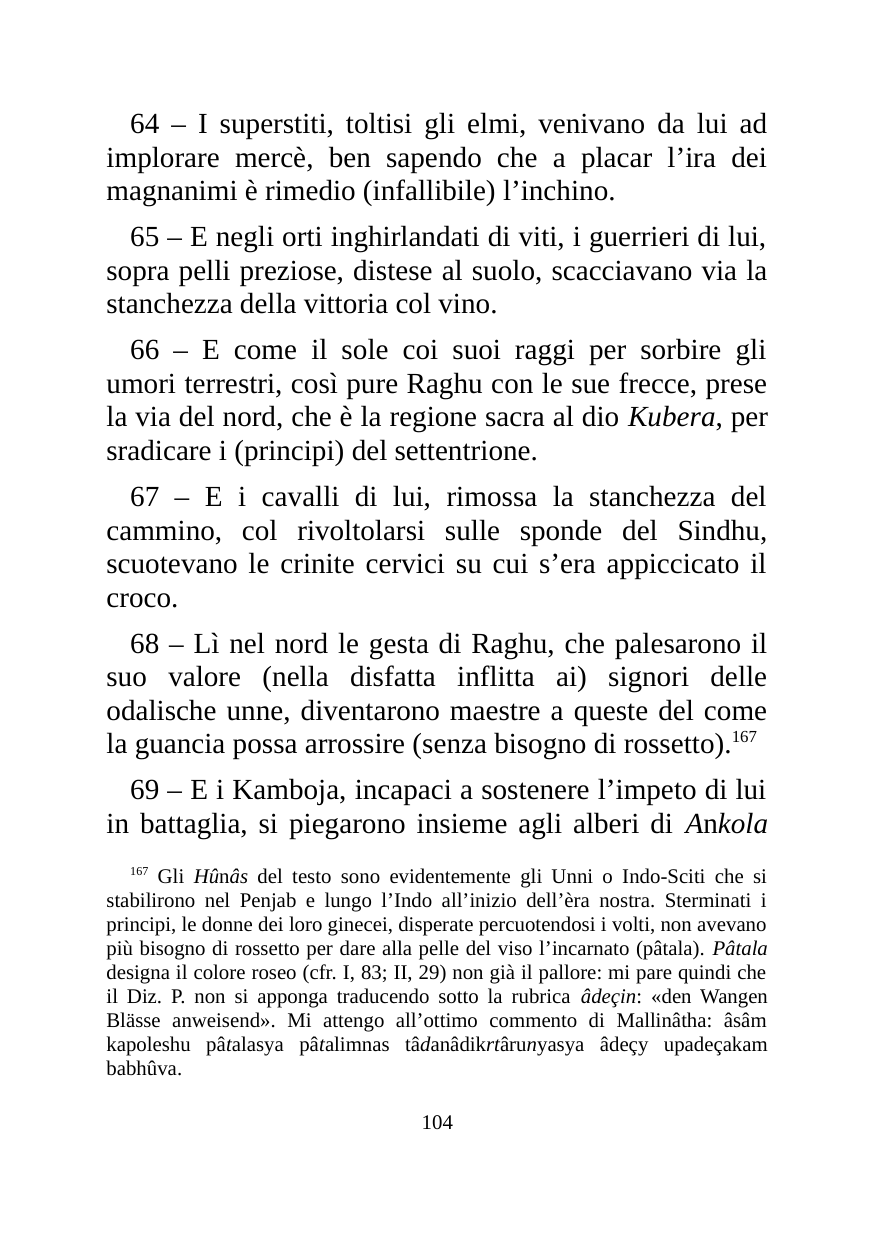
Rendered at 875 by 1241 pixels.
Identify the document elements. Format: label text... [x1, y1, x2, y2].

text 66 – E come il sole coi suoi raggi per sorbire gli umori terrestri, così pure Raghu con le sue frecce, prese la via del nord, che è la regione sacra al dio Kubera, per sradicare i (principi) del settentrione. [106, 332, 768, 467]
text Gli Hûnâs del testo sono evidentemente gli Unni o Indo-Sciti che si stabilirono nel Penjab e lungo l’Indo all’inizio dell’èra nostra. Sterminati i principi, le donne dei loro ginecei, disperate percuotendosi i volti, non avevano più bisogno di rossetto per dare alla pelle del viso l’incarnato (pâtala). Pâtala designa il colore roseo (cfr. I, 83; II, 29) non già il pallore: mi pare quindi che il Diz. P. non si apponga traducendo sotto la rubrica âdeçin: «den Wangen Blässe anweisend». Mi attengo all’ottimo commento di Mallinâtha: âsâm kapoleshu pâtalasya pâtalimnas tâdanâdikrtârunyasya âdeçy upadeçakam babhûva. [106, 864, 768, 1080]
text 69 – E i Kamboja, incapaci a sostenere l’impeto di lui in battaglia, si piegarono insieme agli alberi di Ankola [106, 772, 768, 839]
text 64 – I superstiti, toltisi gli elmi, venivano da lui ad implorare mercè, ben sapendo che a placar l’ira dei magnanimi è rimedio (infallibile) l’inchino. [106, 106, 768, 207]
text 68 – Lì nel nord le gesta di Raghu, che palesarono il suo valore (nella disfatta inflitta ai) signori delle odalische unne, diventarono maestre a queste del come la guancia possa arrossire (senza bisogno di rossetto). [106, 626, 768, 760]
text 65 – E negli orti inghirlandati di viti, i guerrieri di lui, sopra pelli preziose, distese al suolo, scacciavano via la stanchezza della vittoria col vino. [106, 219, 768, 320]
text 67 – E i cavalli di lui, rimossa la stanchezza del cammino, col rivoltolarsi sulle sponde del Sindhu, scuotevano le crinite cervici su cui s’era appiccicato il croco. [106, 479, 768, 613]
